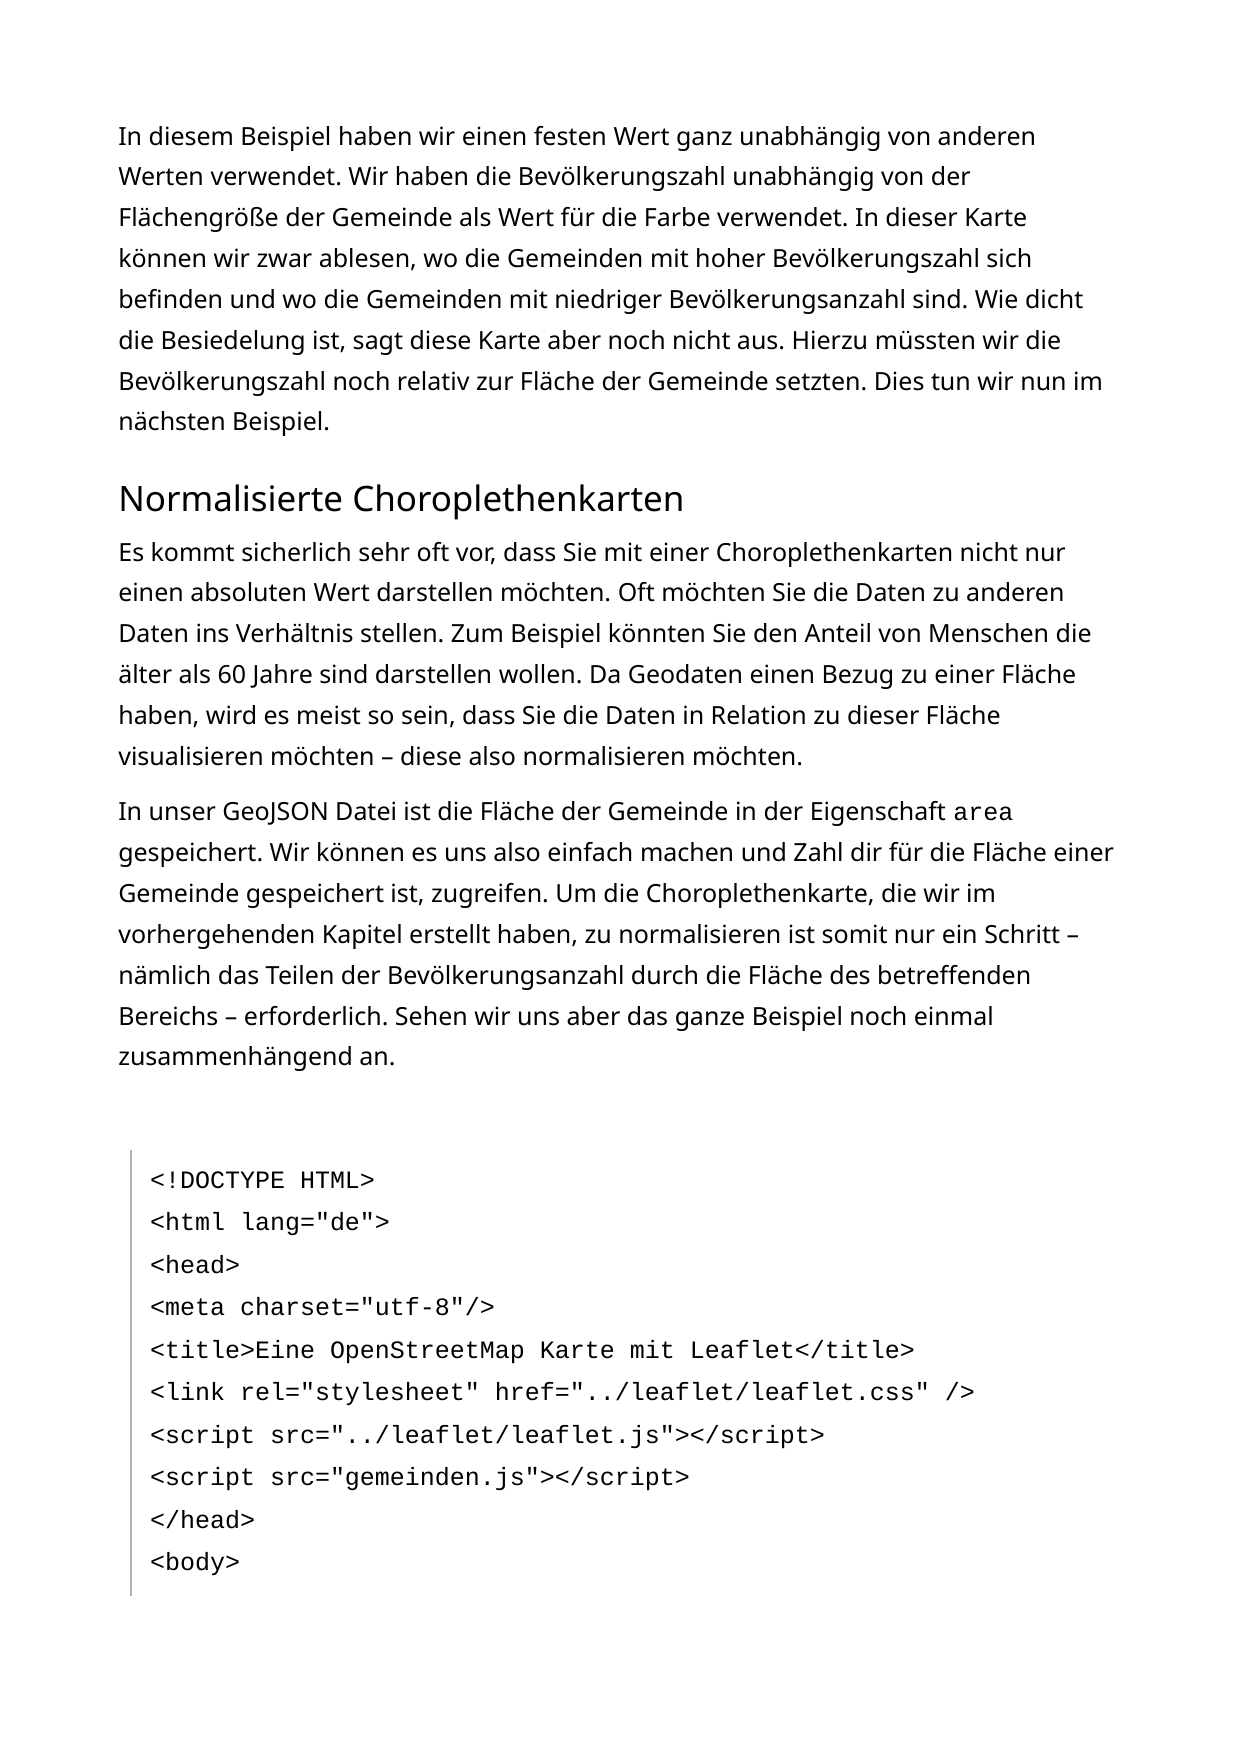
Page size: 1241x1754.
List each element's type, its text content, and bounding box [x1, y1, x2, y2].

text <meta charset="utf-8"/> [132, 1277, 1122, 1320]
text In diesem Beispiel haben wir einen festen Wert ganz unabhängig von anderen Werten verwendet. Wir haben die Bevölkerungszahl unabhängig von der Flächengröße der Gemeinde als Wert für die Farbe verwendet. In dieser Karte können wir zwar ablesen, wo die Gemeinden mit hoher Bevölkerungszahl sich befinden und wo die Gemeinden mit niedriger Bevölkerungsanzahl sind. Wie dicht die Besiedelung ist, sagt diese Karte aber noch nicht aus. Hierzu müssten wir die Bevölkerungszahl noch relativ zur Fläche der Gemeinde setzten. Dies tun wir nun im nächsten Beispiel. [118, 118, 1122, 438]
text <script src="gemeinden.js"></script> [132, 1447, 1122, 1490]
text <html lang="de"> [132, 1192, 1122, 1235]
text <title>Eine OpenStreetMap Karte mit Leaflet</title> [132, 1320, 1122, 1362]
text <!DOCTYPE HTML> [132, 1150, 1122, 1192]
text <script src="../leaflet/leaflet.js"></script> [132, 1405, 1122, 1447]
text Es kommt sicherlich sehr oft vor, dass Sie mit einer Choroplethenkarten nicht nur einen absoluten Wert darstellen möchten. Oft möchten Sie die Daten zu anderen Daten ins Verhältnis stellen. Zum Beispiel könnten Sie den Anteil von Menschen die älter als 60 Jahre sind darstellen wollen. Da Geodaten einen Bezug zu einer Fläche haben, wird es meist so sein, dass Sie die Daten in Relation zu dieser Fläche visualisieren möchten – diese also normalisieren möchten. [118, 534, 1122, 772]
text In unser GeoJSON Datei ist die Fläche der Gemeinde in der Eigenschaft area gespeichert. Wir können es uns also einfach machen und Zahl dir für die Fläche einer Gemeinde gespeichert ist, zugreifen. Um die Choroplethenkarte, die wir im vorhergehenden Kapitel erstellt haben, zu normalisieren ist somit nur ein Schritt – nämlich das Teilen der Bevölkerungsanzahl durch die Fläche des betreffenden Bereichs – erforderlich. Sehen wir uns aber das ganze Beispiel noch einmal zusammenhängend an. [118, 794, 1122, 1073]
text <head> [132, 1235, 1122, 1277]
subtitle Normalisierte Choroplethenkarten [118, 474, 1122, 522]
text <body> [132, 1532, 1122, 1596]
text <link rel="stylesheet" href="../leaflet/leaflet.css" /> [132, 1362, 1122, 1405]
text </head> [132, 1490, 1122, 1532]
